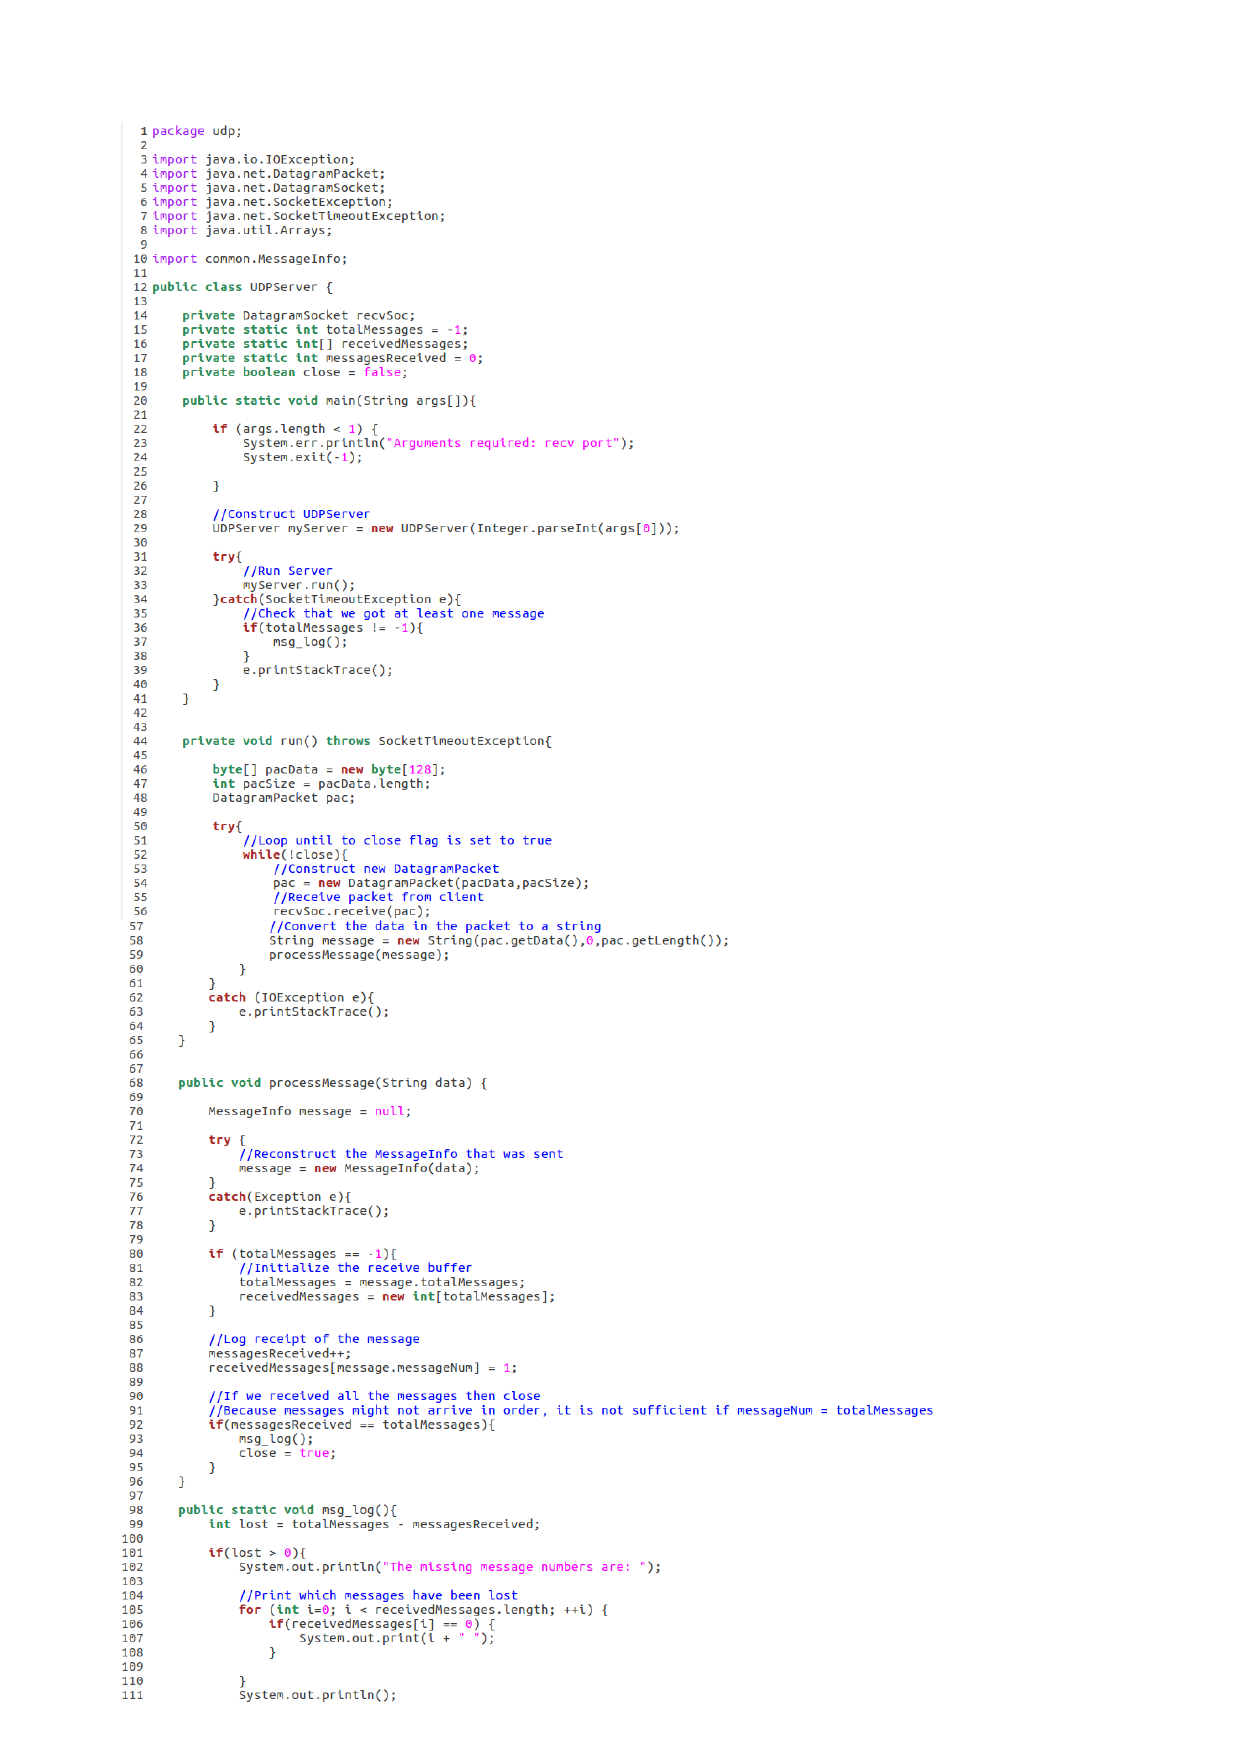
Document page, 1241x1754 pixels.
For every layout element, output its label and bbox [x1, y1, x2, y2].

picture [120, 123, 942, 1703]
